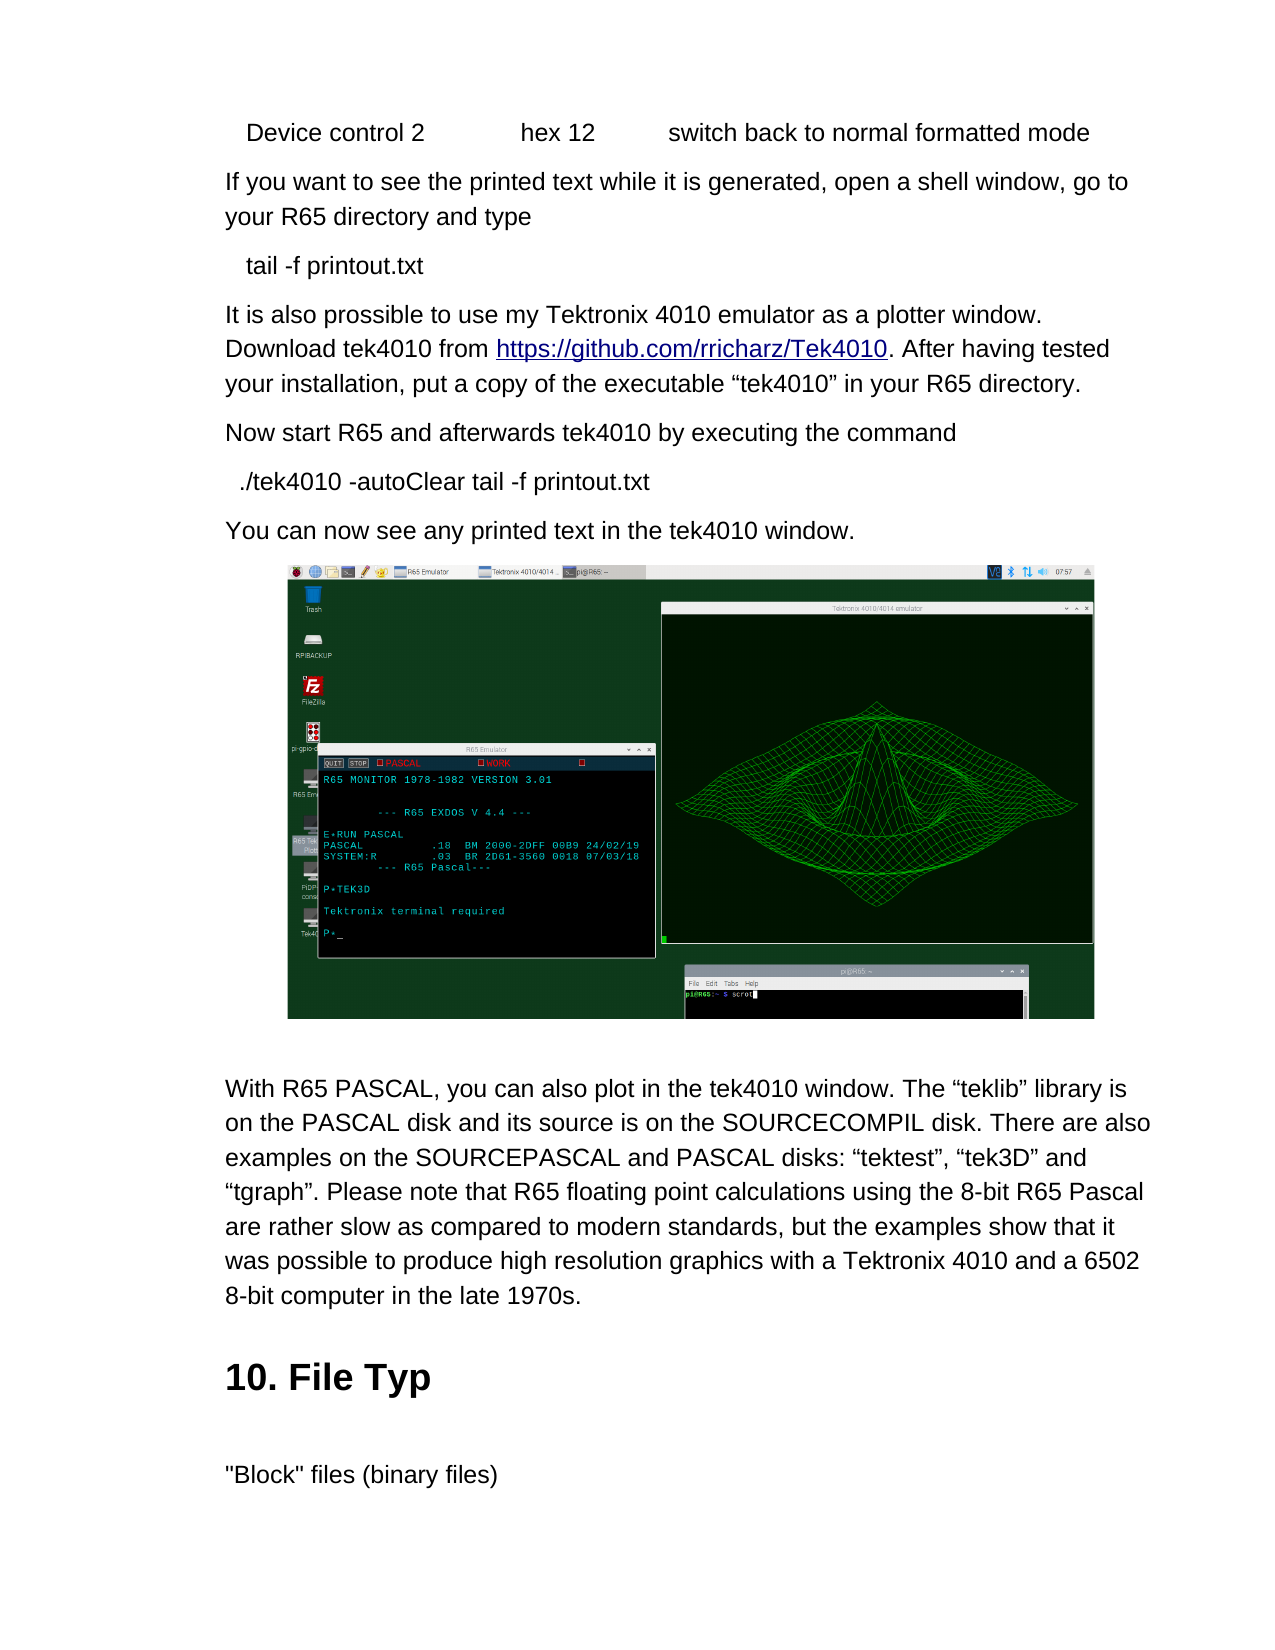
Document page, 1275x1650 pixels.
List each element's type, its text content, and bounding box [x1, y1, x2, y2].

subtitle 10. File Typ [225, 1355, 1157, 1398]
picture [287, 565, 1095, 1019]
text It is also prossible to use my Tektronix 4010 emulator as a plotter window. Download tek4010 from https://github.com/rricharz/Tek4010. After having tested your installation, put a copy of the executable “tek4010” in your R65 directory. [225, 300, 1157, 397]
text tail -f printout.txt [225, 251, 1157, 279]
text Device control 2 hex 12 switch back to normal formatted mode [225, 118, 1157, 147]
text ./tek4010 -autoClear tail -f printout.txt [225, 467, 1157, 496]
text Now start R65 and afterwards tek4010 by executing the command [225, 418, 1157, 447]
text If you want to see the printed text while it is generated, open a shell window, go to your R65 directory and type [225, 167, 1157, 230]
text With R65 PASCAL, you can also plot in the tek4010 window. The “teklib” library is on the PASCAL disk and its source is on the SOURCECOMPIL disk. There are also examples on the SOURCEPASCAL and PASCAL disks: “tektest”, “tek3D” and “tgraph”. Please note that R65 floating point calculations using the 8-bit R65 Pascal are rather slow as compared to modern standards, but the examples show that it was possible to produce high resolution graphics with a Tektronix 4010 and a 6502 8-bit computer in the late 1970s. [225, 1074, 1157, 1309]
text "Block" files (binary files) [225, 1460, 1157, 1489]
text You can now see any printed text in the tek4010 window. [225, 516, 1157, 545]
